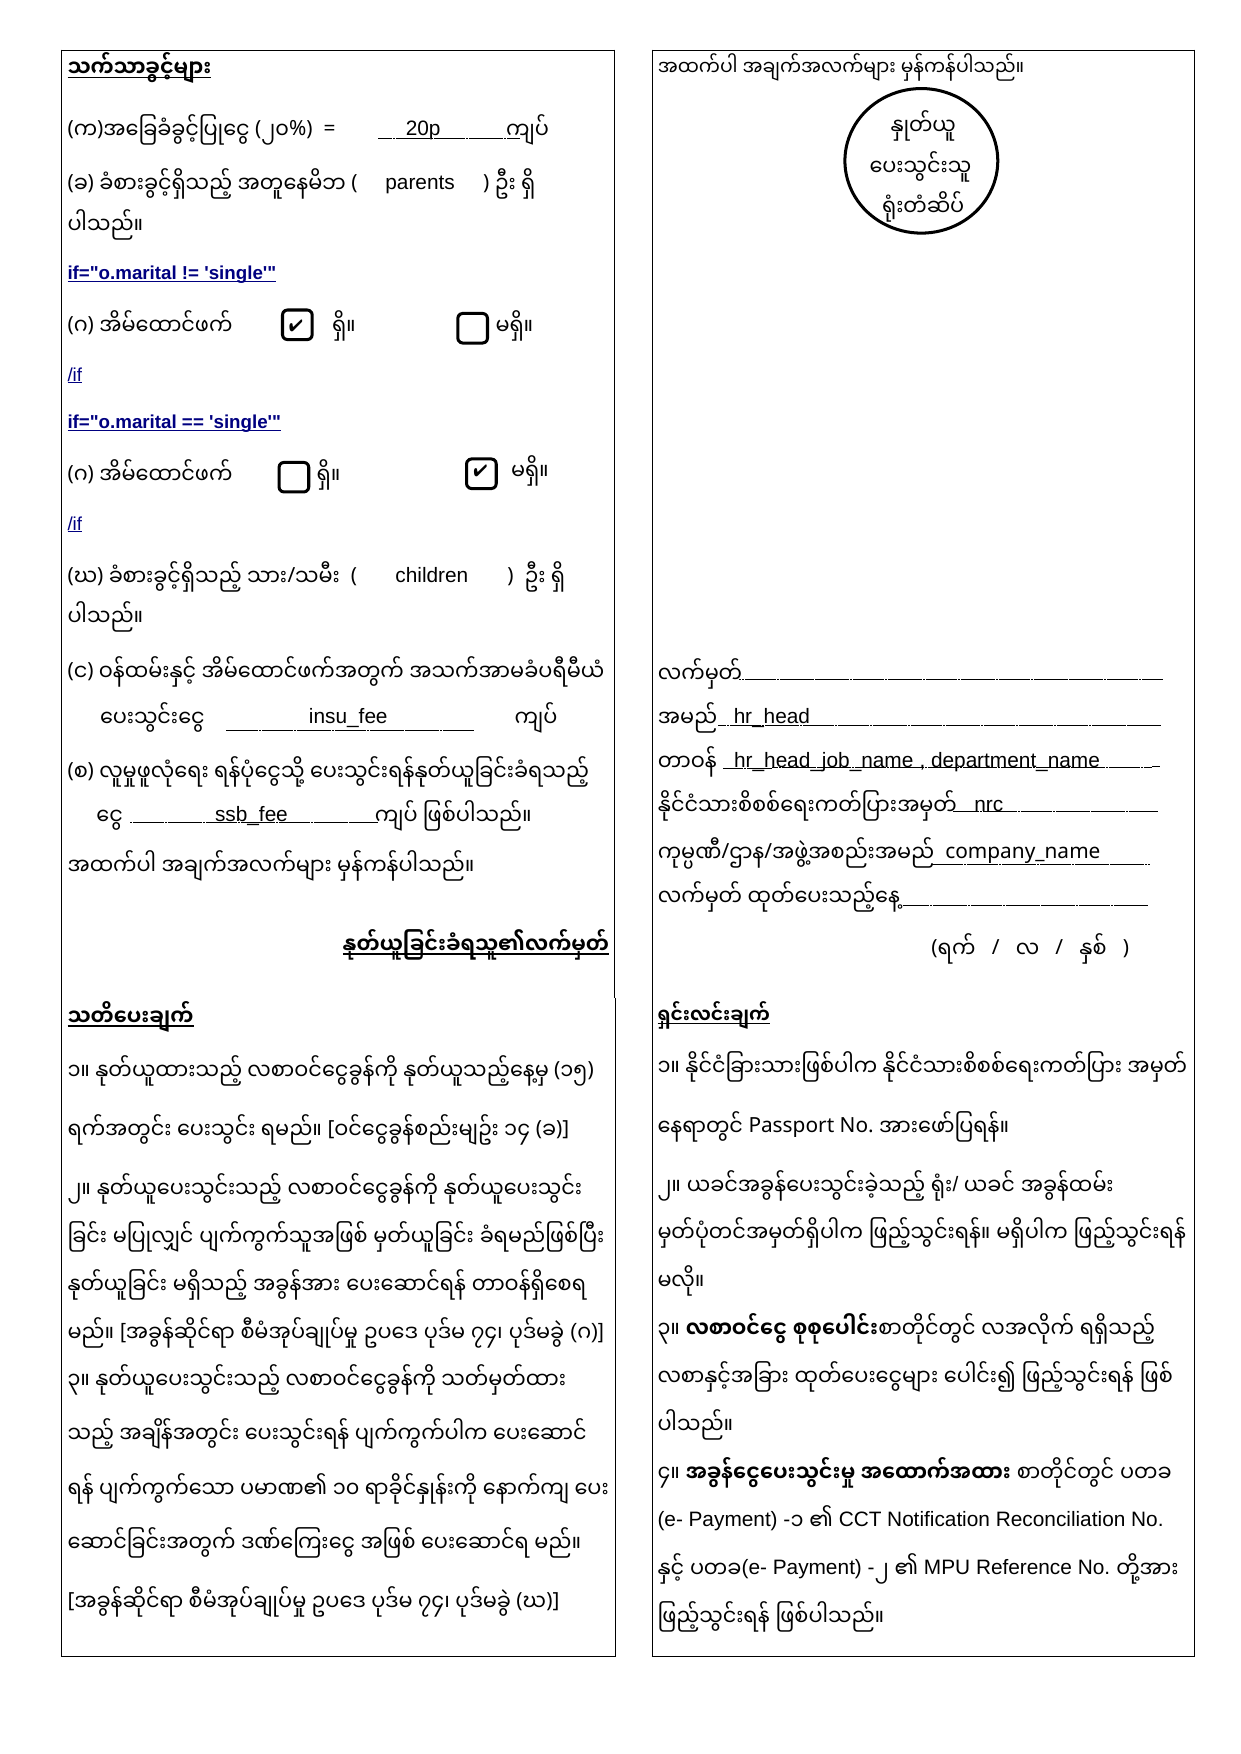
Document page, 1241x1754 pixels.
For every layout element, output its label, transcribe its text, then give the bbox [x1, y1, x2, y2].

table_cell (က)အခြေခံခွင့်ပြုငွေ (၂၀%) = 20p ကျပ် [62, 107, 614, 161]
table_cell [653, 980, 1194, 998]
table_cell လက်မှတ် အမည် hr_head တာဝန် hr_head_job_name , department_name နိုင်ငံသားစိစစ်ရေးကတ်ပြားအမှတ် nrc ကုမ္ပဏီ/ဌာန/အဖွဲ့အစည်းအမည် company_name လက်မှတ် ထုတ်ပေးသည့်‌နေ့ [653, 649, 1194, 926]
table_cell [615, 405, 652, 452]
table_cell [615, 256, 652, 304]
table_cell [615, 848, 652, 926]
table_cell ၁။ နိုင်ငံခြားသားဖြစ်ပါက နိုင်ငံသားစိစစ်ရေးကတ်ပြား အမှတ်နေရာတွင် Passport No. အားဖော်ပြရန်။ ၂။ ယခင်အခွန်ပေးသွင်းခဲ့သည့် ရုံး/ ယခင် အခွန်ထမ်းမှတ်ပုံတင်အမှတ်ရှိပါက ဖြည့်သွင်းရန်။ မရှိပါက ဖြည့်သွင်းရန် မလို။ ၃။ လစာဝင်ငွေ စုစုပေါင်းစာတိုင်တွင် လအလိုက် ရရှိသည့် လစာနှင့်အခြား ထုတ်ပေးငွေများ ပေါင်း၍ ဖြည့်သွင်းရန် ဖြစ်ပါသည်။ ၄။ အခွန်ငွေပေးသွင်းမှု အထောက်အထား စာတိုင်တွင် ပတခ (e- Payment) -၁ ၏ CCT Notification Reconciliation No. နှင့် ပတခ(e- Payment) -၂ ၏ MPU Reference No. တို့အား ဖြည့်သွင်းရန် ဖြစ်ပါသည်။ [653, 1049, 1194, 1656]
table_cell [615, 507, 652, 554]
table_cell [616, 1049, 652, 1656]
table_cell ၁။ နုတ်ယူထားသည့် လစာဝင်ငွေခွန်ကို နုတ်ယူသည့်နေ့မှ (၁၅) ရက်အတွင်း ပေးသွင်း ရမည်။ [ဝင်ငွေခွန်စည်းမျဥ်း ၁၄ (ခ)] ၂။ နုတ်ယူ‌ပေးသွင်းသည့် လစာဝင်ငွေခွန်ကို နုတ်ယူ‌ပေးသွင်းခြင်း မပြုလျှင် ပျက်ကွက်သူအဖြစ် မှတ်ယူခြင်း ခံရမည်ဖြစ်ပြီး နုတ်ယူခြင်း မရှိသည့် အခွန်အား ပေးဆောင်ရန် တာဝန်ရှိစေရမည်။ [အခွန်ဆိုင်ရာ စီမံအုပ်ချုပ်မှု ဥပဒေ ပုဒ်မ ၇၄၊ ပုဒ်မခွဲ (ဂ)] ၃။ နုတ်ယူပေးသွင်းသည့် လစာဝင်‌ငွေခွန်ကို သတ်မှတ်ထားသည့် အချိန်အတွင်း ပေးသွင်းရန် ပျက်ကွက်ပါက ပေးဆောင်ရန် ပျက်ကွက်သော ပမာဏ၏ ၁၀ ရာခိုင်နှုန်းကို နောက်ကျ ပေးဆောင်ခြင်းအတွက် ဒဏ်ကြေးငွေ အဖြစ် ပေးဆောင်ရ မည်။ [အခွန်ဆိုင်ရာ စီမံအုပ်ချုပ်မှု ဥပဒေ ပုဒ်မ ၇၄၊ ပုဒ်မခွဲ (ဃ)] [62, 1049, 615, 1656]
table_cell (ဂ) အိမ်ထောင်ဖက် [62, 304, 246, 358]
table_cell [653, 453, 1194, 507]
table_cell [653, 256, 1194, 304]
table_cell [62, 980, 614, 998]
table_cell [615, 161, 652, 256]
table_header [616, 998, 652, 1048]
table_cell (င) ဝန်ထမ်းနှင့် အိမ်ထောင်ဖက်အတွက် အသက်အာမခံပရီမီယံ ပေးသွင်းငွေ insu_fee ကျပ် [62, 649, 614, 749]
table_cell (ရက် / လ / နှစ် ) [653, 926, 1194, 980]
table_cell [653, 358, 1194, 405]
table_cell (စ) လူမှုဖူလုံရေး ရန်ပုံငွေသို့ ပေးသွင်းရန်နုတ်ယူခြင်းခံရသည့် ငွေ ssb_fee ကျပ် ဖြစ်ပါသည်။ [62, 750, 614, 847]
table_cell [615, 107, 652, 161]
table_header [615, 50, 652, 107]
table_cell [653, 304, 1194, 358]
table_cell [615, 926, 652, 980]
table_header သက်သာခွင့်များ [62, 51, 614, 107]
table_cell နုတ်ယူခြင်းခံရသူ၏လက်မှတ် [62, 926, 614, 980]
table_header အထက်ပါ အချက်အလက်များ မှန်ကန်ပါသည်။ [653, 51, 1194, 107]
table_cell မရှိ။ [430, 304, 614, 358]
table_cell မရှိ။ [430, 453, 614, 507]
table_cell နှုတ်ယူ ပေးသွင်းသူ ရုံးတံဆိပ် [653, 107, 1194, 256]
table_cell ရှိ။ [246, 453, 430, 507]
table_cell [615, 554, 652, 649]
table_cell (ဂ) အိမ်ထောင်ဖက် [62, 453, 246, 507]
table_cell /if [62, 507, 614, 554]
table_cell [653, 507, 1194, 554]
table_header သတိပေးချက် [62, 998, 615, 1048]
table_cell if="o.marital == 'single'" [62, 405, 614, 452]
table_cell [615, 453, 652, 507]
table_cell အထက်ပါ အချက်အလက်များ မှန်ကန်ပါသည်။ [62, 848, 614, 926]
table_cell [615, 980, 652, 998]
table_cell ရှိ။ [246, 304, 430, 358]
table_cell /if [62, 358, 614, 405]
table_cell (ခ) ခံစားခွင့်ရှိသည့် အတူနေမိဘ ( parents ) ဦး ရှိပါသည်။ [62, 161, 614, 256]
table_cell if="o.marital != 'single'" [62, 256, 614, 304]
table_cell [615, 358, 652, 405]
table_cell [615, 649, 652, 749]
table_cell [615, 750, 652, 847]
table_cell [615, 304, 652, 358]
table_cell [653, 554, 1194, 649]
table_cell [653, 405, 1194, 452]
table_cell (ဃ) ခံစားခွင့်ရှိသည့် သား/သမီး ( children ) ဦး ရှိပါသည်။ [62, 554, 614, 649]
table_header ရှင်းလင်းချက် [653, 998, 1194, 1048]
